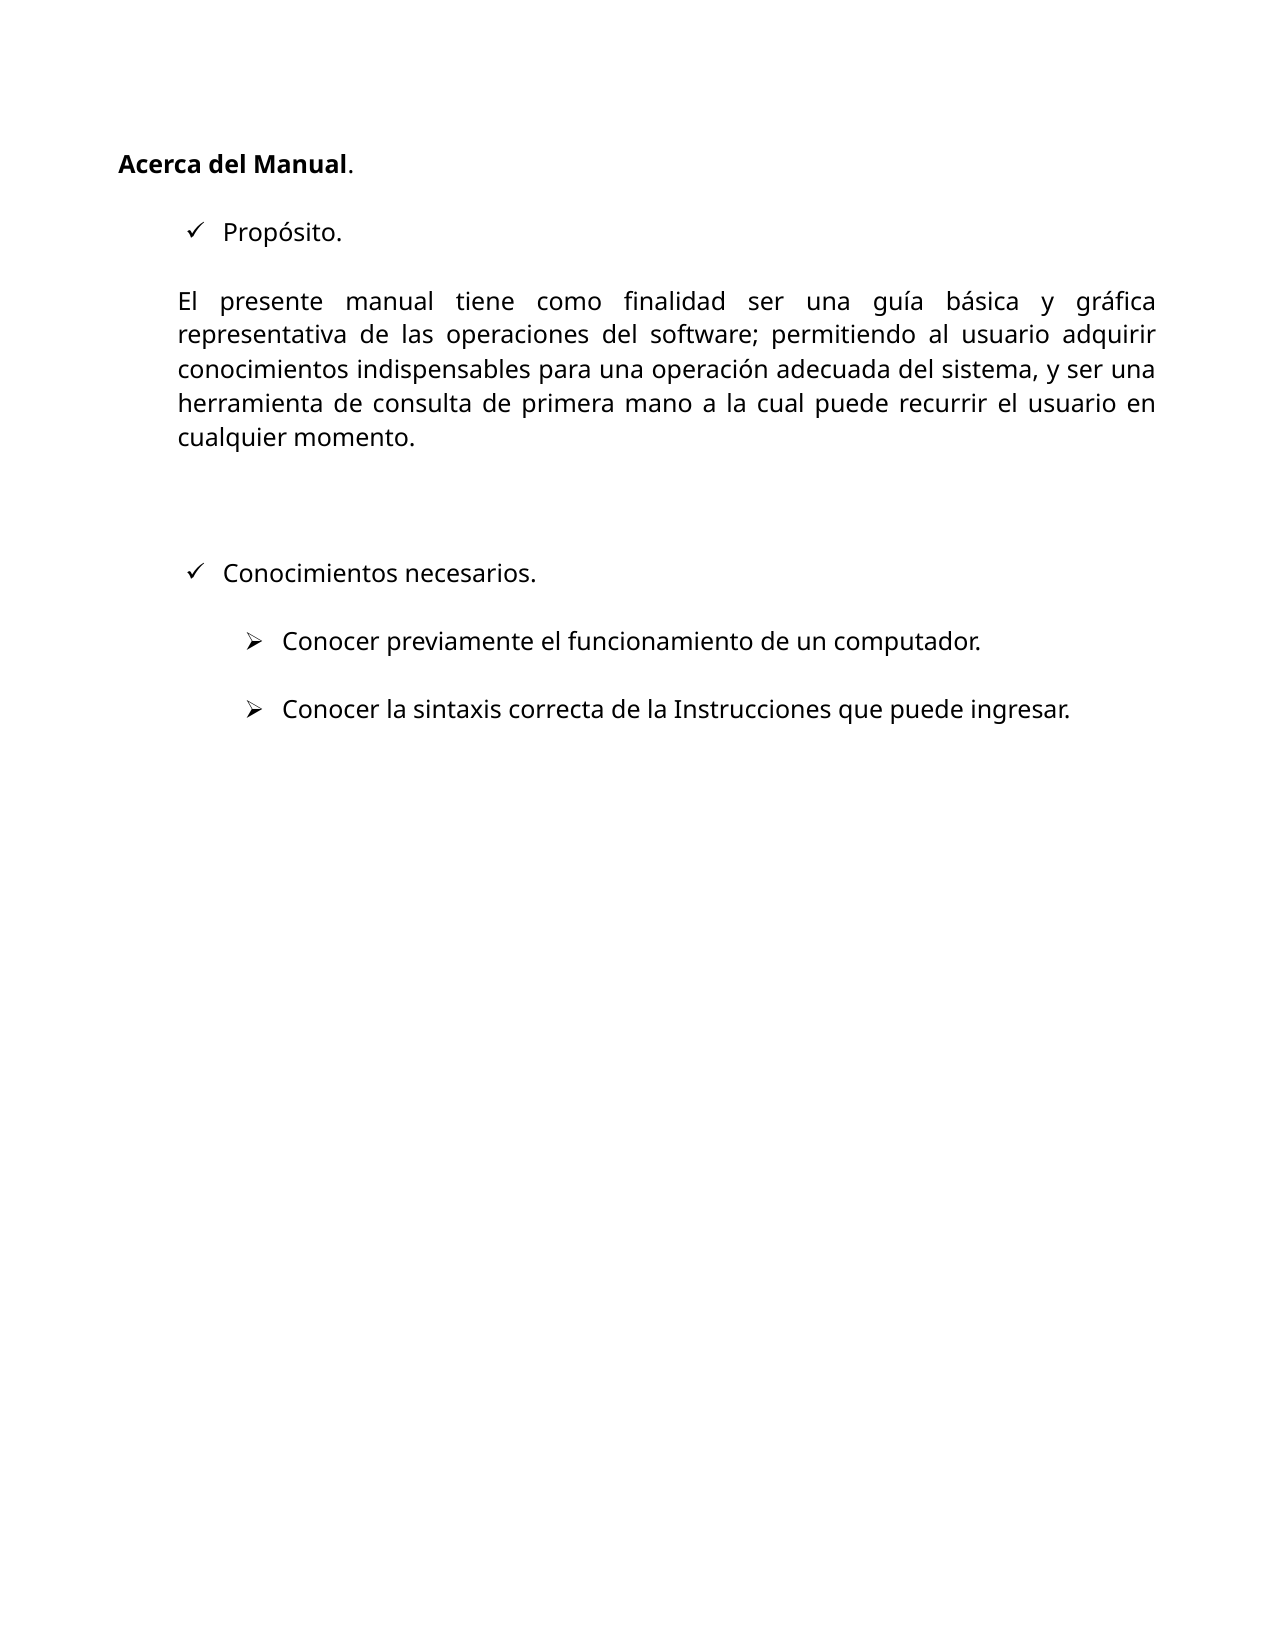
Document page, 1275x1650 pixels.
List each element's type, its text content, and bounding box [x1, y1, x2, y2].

text Acerca del Manual. [118, 147, 1157, 181]
list Conocimientos necesarios. [185, 556, 1157, 590]
list Conocer la sintaxis correcta de la Instrucciones que puede ingresar. [244, 692, 1157, 726]
text El presente manual tiene como finalidad ser una guía básica y gráfica representativa de las operaciones del software; permitiendo al usuario adquirir conocimientos indispensables para una operación adecuada del sistema, y ser una herramienta de consulta de primera mano a la cual puede recurrir el usuario en cualquier momento. [177, 283, 1157, 453]
list Conocer previamente el funcionamiento de un computador. [244, 624, 1157, 658]
list Propósito. [185, 215, 1157, 249]
